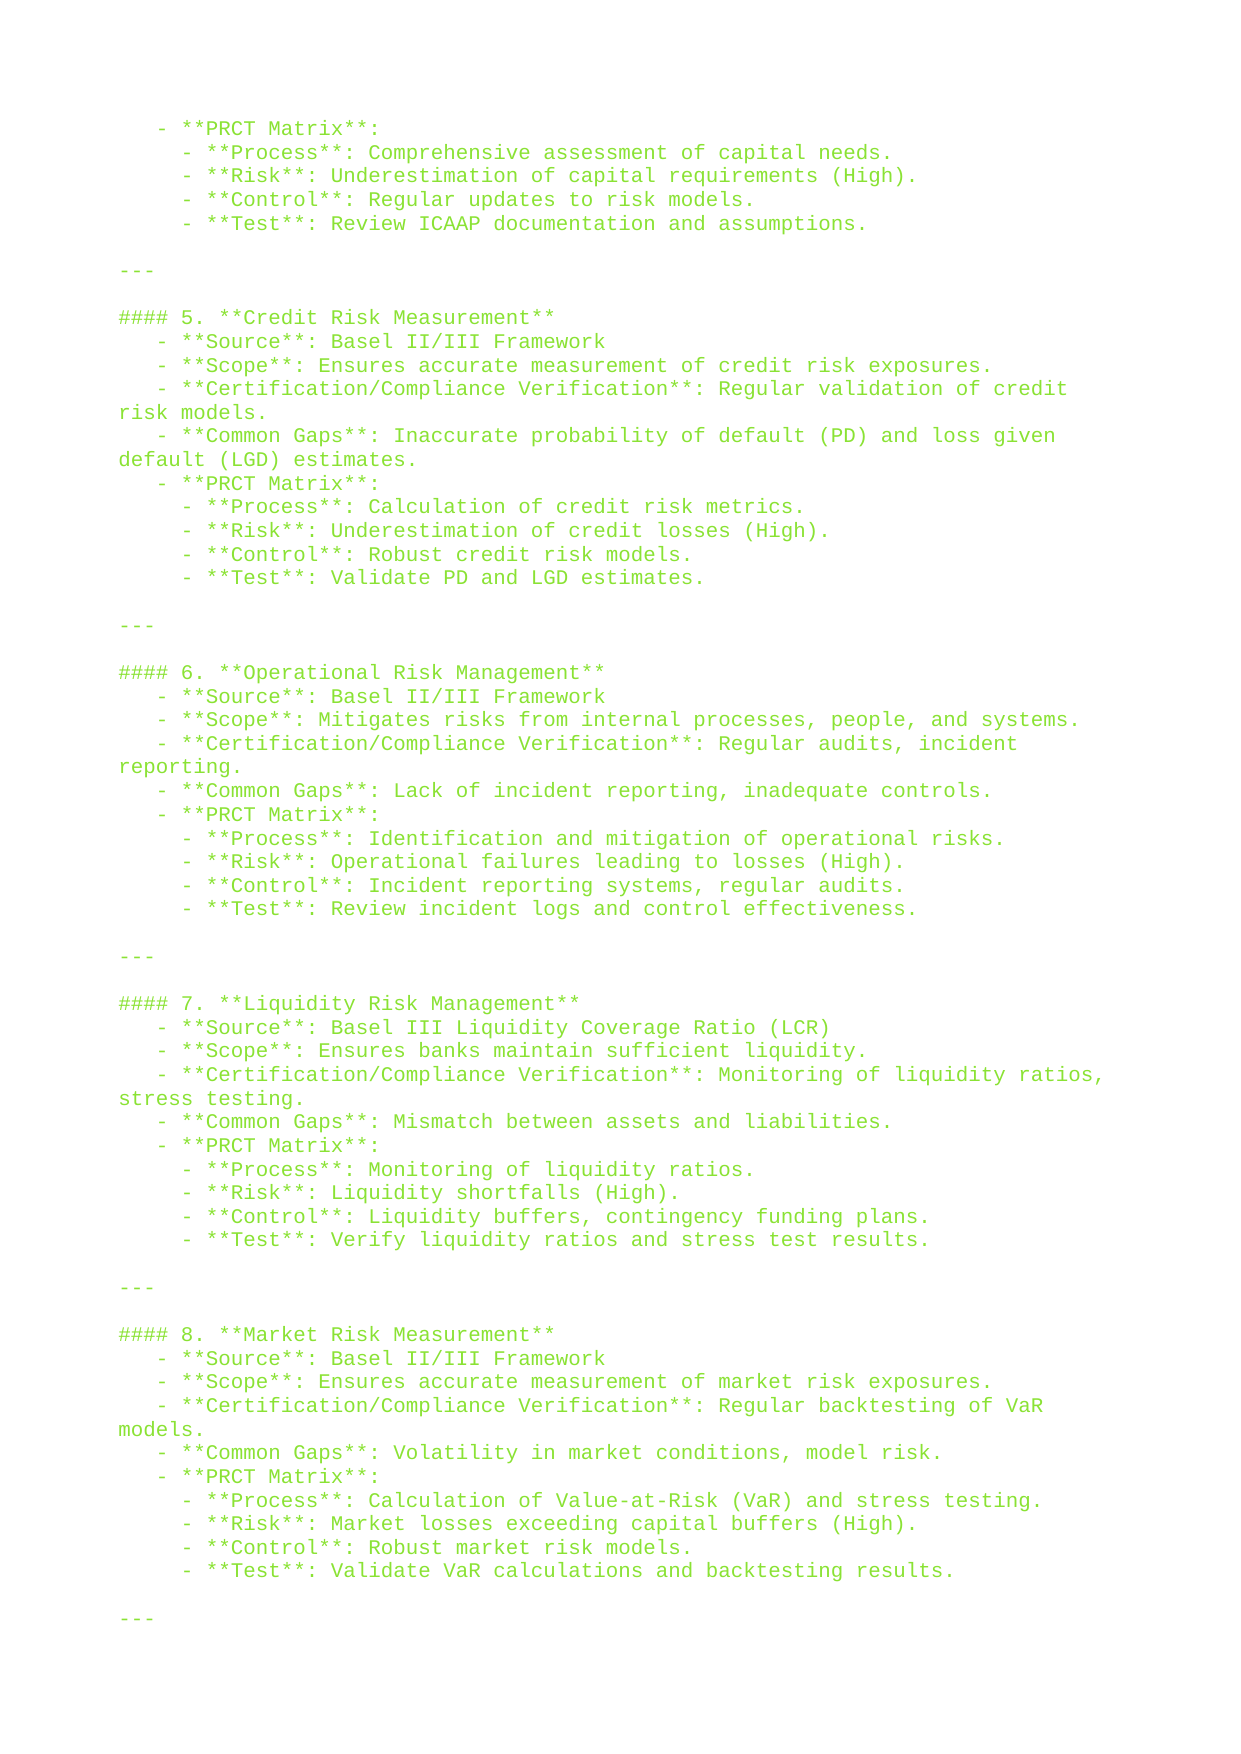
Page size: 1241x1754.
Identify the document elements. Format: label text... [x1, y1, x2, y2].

text - **Scope**: Ensures accurate measurement of market risk exposures. [118, 1371, 1122, 1395]
text - **Risk**: Market losses exceeding capital buffers (High). [118, 1513, 1122, 1537]
text - **Common Gaps**: Volatility in market conditions, model risk. [118, 1442, 1122, 1466]
text - **Control**: Robust market risk models. [118, 1537, 1122, 1561]
text - **Control**: Regular updates to risk models. [118, 189, 1122, 213]
text - **Common Gaps**: Inaccurate probability of default (PD) and loss given default (LGD) estimates. [118, 426, 1122, 473]
text - **Process**: Comprehensive assessment of capital needs. [118, 142, 1122, 165]
text - **Process**: Calculation of credit risk metrics. [118, 496, 1122, 520]
text - **PRCT Matrix**: [118, 473, 1122, 496]
text - **PRCT Matrix**: [118, 804, 1122, 827]
text #### 7. **Liquidity Risk Management** [118, 993, 1122, 1017]
text - **PRCT Matrix**: [118, 1466, 1122, 1489]
text - **Process**: Monitoring of liquidity ratios. [118, 1158, 1122, 1182]
text - **Certification/Compliance Verification**: Monitoring of liquidity ratios, stress testing. [118, 1064, 1122, 1111]
text - **Test**: Verify liquidity ratios and stress test results. [118, 1229, 1122, 1253]
text - **Certification/Compliance Verification**: Regular audits, incident reporting. [118, 733, 1122, 780]
text - **Process**: Identification and mitigation of operational risks. [118, 827, 1122, 851]
text - **Test**: Validate PD and LGD estimates. [118, 567, 1122, 591]
text - **Risk**: Underestimation of capital requirements (High). [118, 165, 1122, 189]
text - **Common Gaps**: Mismatch between assets and liabilities. [118, 1111, 1122, 1135]
text - **Risk**: Underestimation of credit losses (High). [118, 520, 1122, 544]
text - **Common Gaps**: Lack of incident reporting, inadequate controls. [118, 780, 1122, 804]
text #### 8. **Market Risk Measurement** [118, 1324, 1122, 1348]
text --- [118, 1608, 1122, 1631]
text - **Source**: Basel III Liquidity Coverage Ratio (LCR) [118, 1017, 1122, 1040]
text - **PRCT Matrix**: [118, 118, 1122, 142]
text - **Test**: Validate VaR calculations and backtesting results. [118, 1561, 1122, 1584]
text - **Test**: Review incident logs and control effectiveness. [118, 898, 1122, 922]
text - **Control**: Liquidity buffers, contingency funding plans. [118, 1206, 1122, 1229]
text - **Scope**: Ensures banks maintain sufficient liquidity. [118, 1040, 1122, 1064]
text - **Certification/Compliance Verification**: Regular backtesting of VaR models. [118, 1395, 1122, 1442]
text - **Source**: Basel II/III Framework [118, 686, 1122, 709]
text - **Certification/Compliance Verification**: Regular validation of credit risk models. [118, 378, 1122, 426]
text - **Control**: Incident reporting systems, regular audits. [118, 875, 1122, 898]
text - **Risk**: Operational failures leading to losses (High). [118, 851, 1122, 875]
text #### 5. **Credit Risk Measurement** [118, 307, 1122, 331]
text - **Scope**: Mitigates risks from internal processes, people, and systems. [118, 709, 1122, 733]
text #### 6. **Operational Risk Management** [118, 662, 1122, 686]
text - **PRCT Matrix**: [118, 1135, 1122, 1158]
text - **Process**: Calculation of Value-at-Risk (VaR) and stress testing. [118, 1489, 1122, 1513]
text - **Scope**: Ensures accurate measurement of credit risk exposures. [118, 354, 1122, 378]
text - **Source**: Basel II/III Framework [118, 331, 1122, 354]
text --- [118, 1277, 1122, 1300]
text - **Source**: Basel II/III Framework [118, 1348, 1122, 1371]
text --- [118, 946, 1122, 969]
text --- [118, 260, 1122, 284]
text - **Control**: Robust credit risk models. [118, 544, 1122, 567]
text - **Test**: Review ICAAP documentation and assumptions. [118, 213, 1122, 236]
text --- [118, 615, 1122, 638]
text - **Risk**: Liquidity shortfalls (High). [118, 1182, 1122, 1206]
